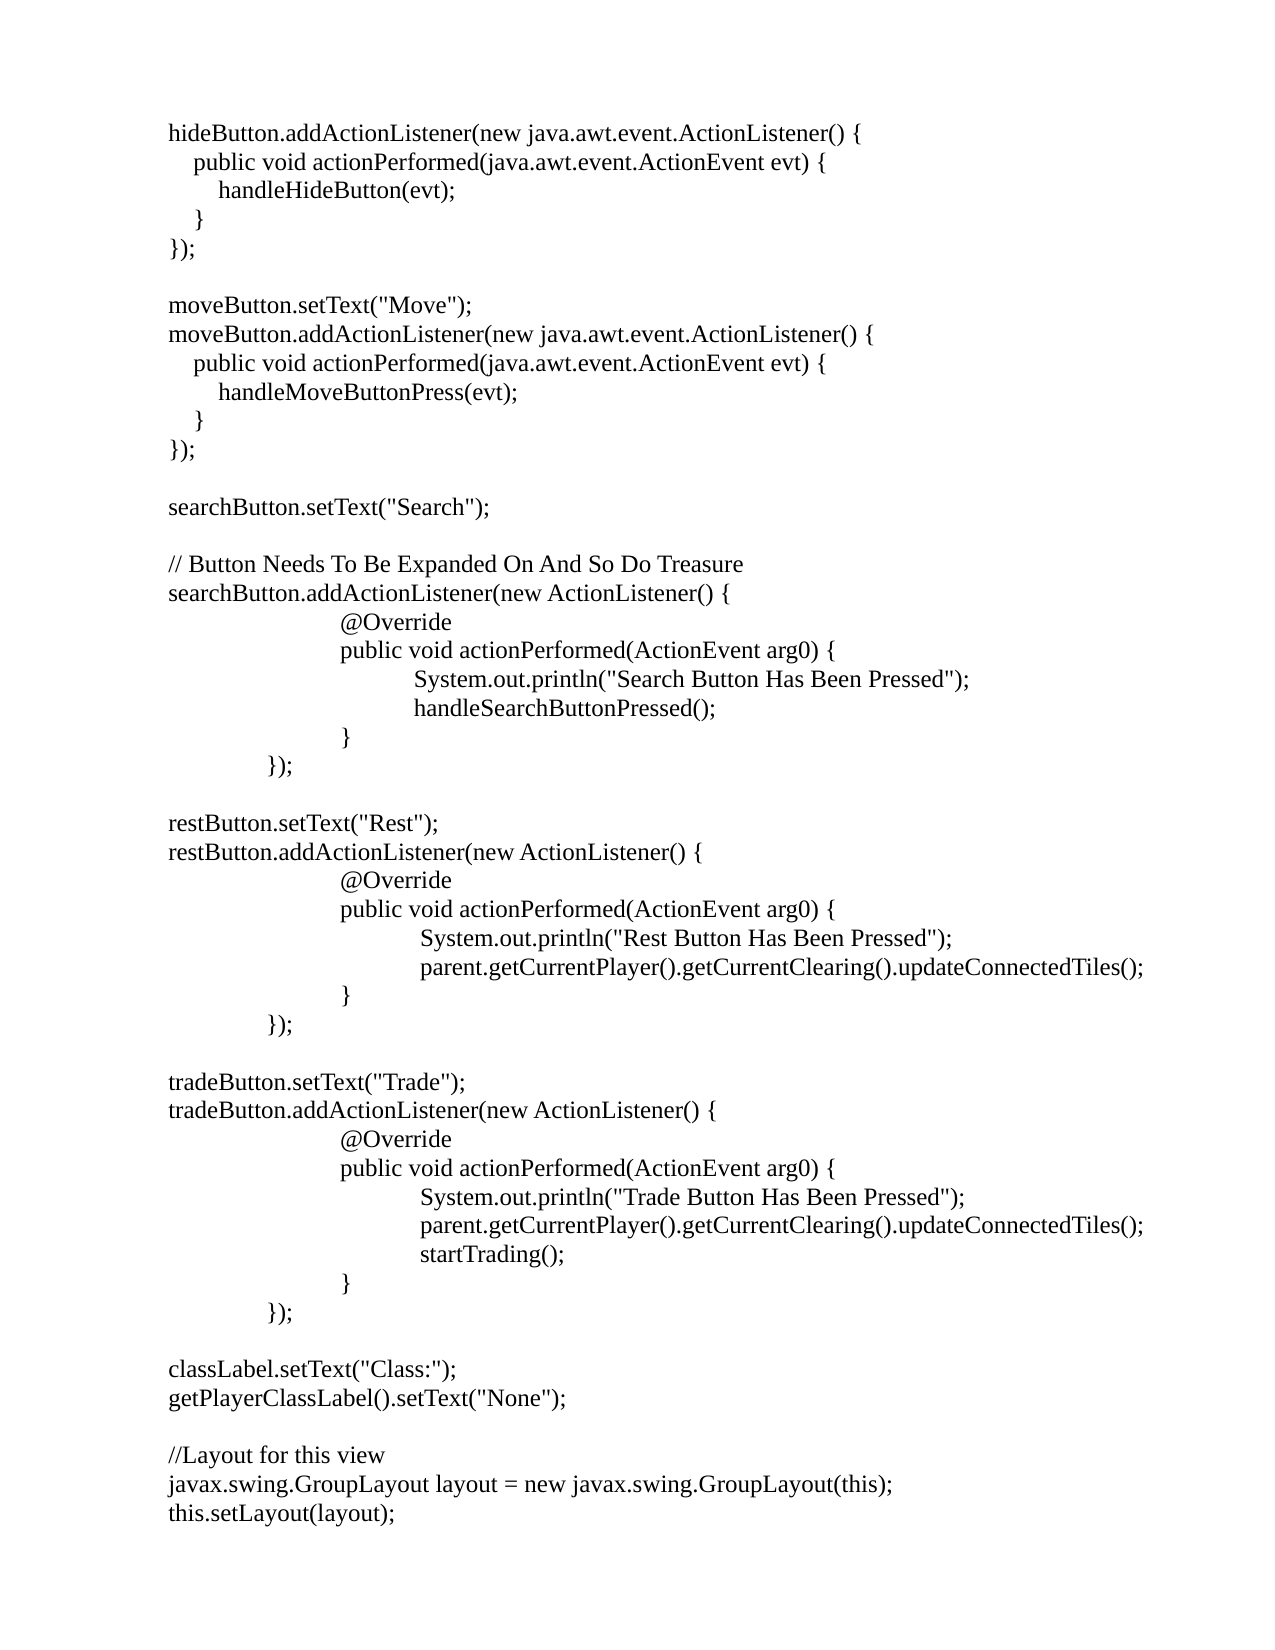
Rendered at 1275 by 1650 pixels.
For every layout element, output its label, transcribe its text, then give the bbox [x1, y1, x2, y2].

text hideButton.addActionListener(new java.awt.event.ActionListener() { public void actionPerformed(java.awt.event.ActionEvent evt) { handleHideButton(evt); } }); moveButton.setText("Move"); moveButton.addActionListener(new java.awt.event.ActionListener() { public void actionPerformed(java.awt.event.ActionEvent evt) { handleMoveButtonPress(evt); } }); searchButton.setText("Search"); // Button Needs To Be Expanded On And So Do Treasure searchButton.addActionListener(new ActionListener() { @Override public void actionPerformed(ActionEvent arg0) { System.out.println("Search Button Has Been Pressed"); handleSearchButtonPressed(); } }); restButton.setText("Rest"); restButton.addActionListener(new ActionListener() { @Override public void actionPerformed(ActionEvent arg0) { System.out.println("Rest Button Has Been Pressed"); parent.getCurrentPlayer().getCurrentClearing().updateConnectedTiles(); } }); tradeButton.setText("Trade"); tradeButton.addActionListener(new ActionListener() { @Override public void actionPerformed(ActionEvent arg0) { System.out.println("Trade Button Has Been Pressed"); parent.getCurrentPlayer().getCurrentClearing().updateConnectedTiles(); startTrading(); } }); classLabel.setText("Class:"); getPlayerClassLabel().setText("None"); //Layout for this view javax.swing.GroupLayout layout = new javax.swing.GroupLayout(this); this.setLayout(layout); [118, 118, 1157, 1527]
